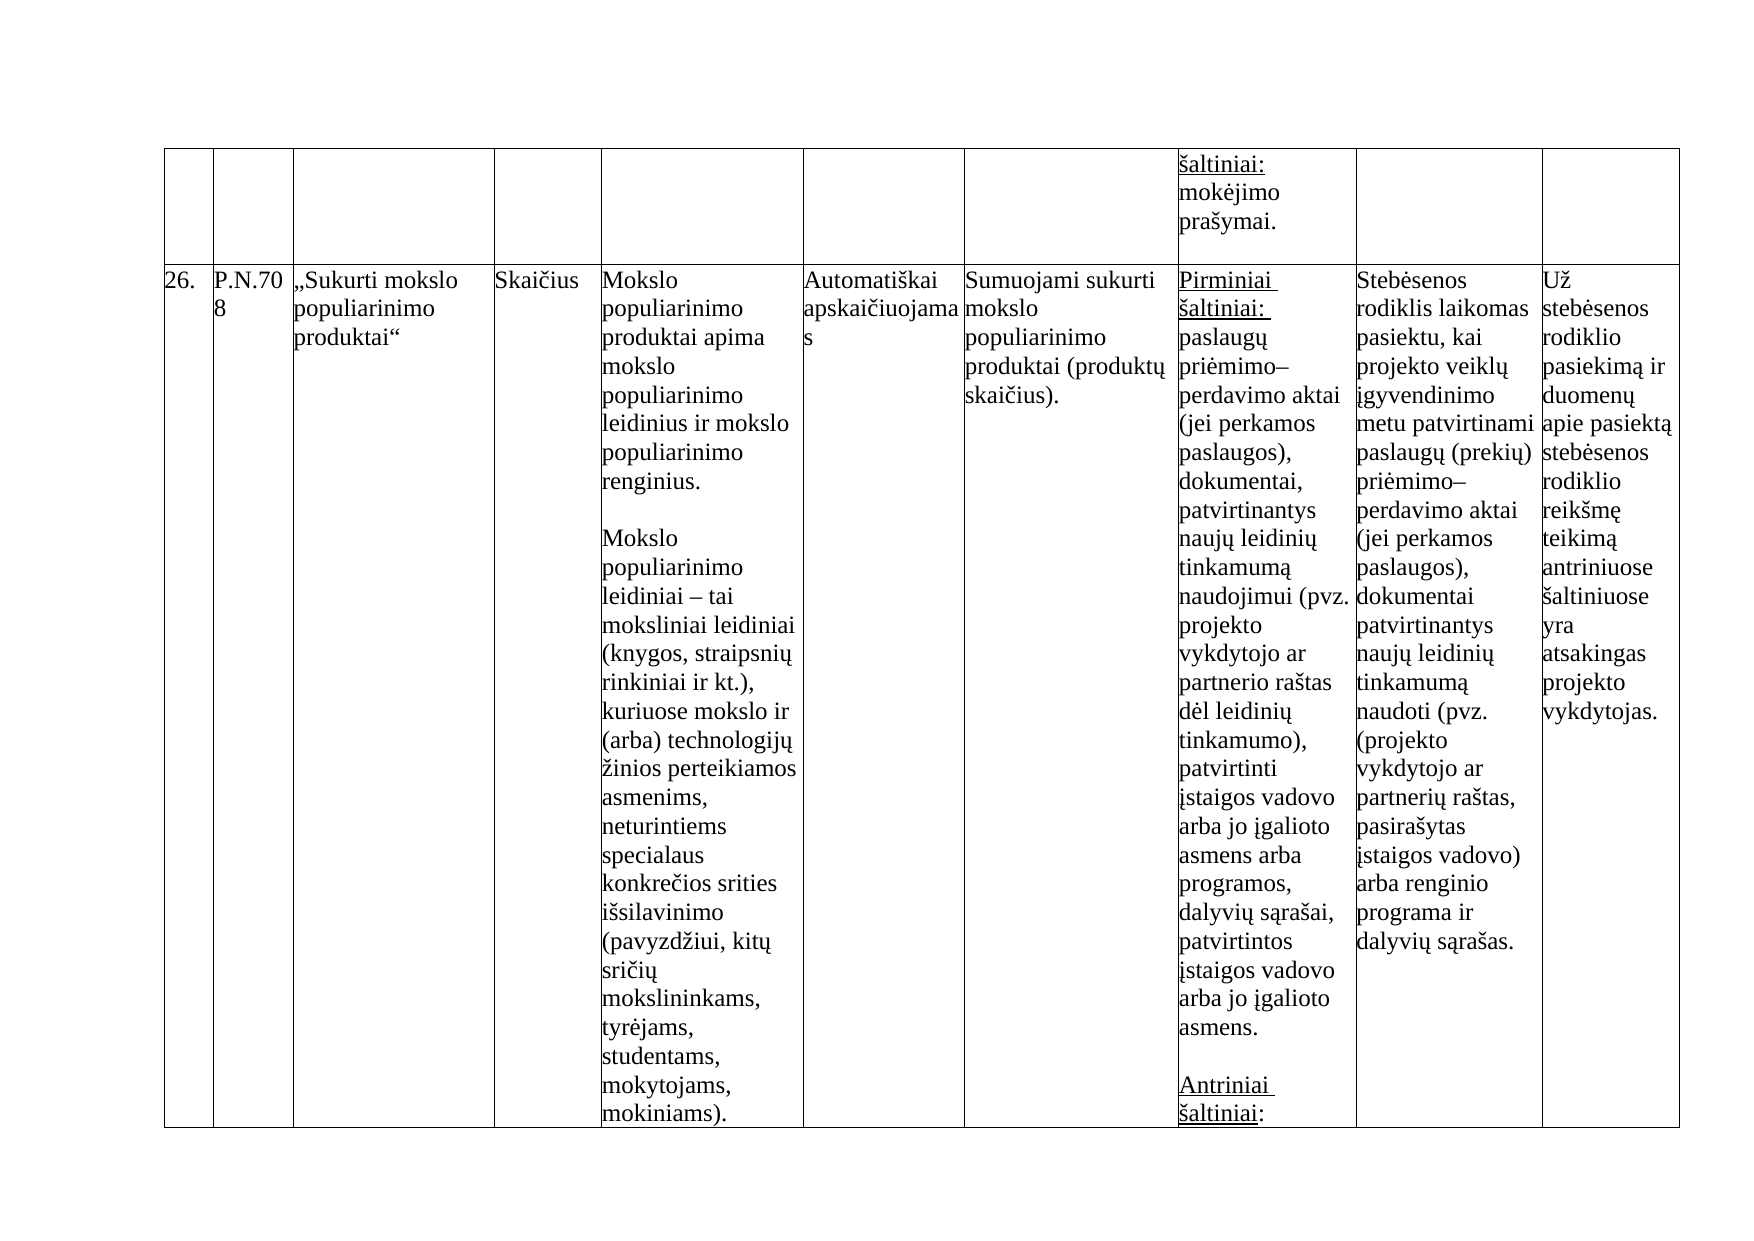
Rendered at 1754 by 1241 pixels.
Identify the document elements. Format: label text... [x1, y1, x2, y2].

table_cell Už stebėsenos rodiklio pasiekimą ir duomenų apie pasiektą stebėsenos rodiklio reikšmę teikimą antriniuose šaltiniuose yra atsakingas projekto vykdytojas. [1543, 265, 1679, 1127]
table_cell „Sukurti mokslo populiarinimo produktai“ [294, 265, 494, 1127]
table_cell Pirminiai šaltiniai: paslaugų priėmimo–perdavimo aktai (jei perkamos paslaugos), dokumentai, patvirtinantys naujų leidinių tinkamumą naudojimui (pvz. projekto vykdytojo ar partnerio raštas dėl leidinių tinkamumo), patvirtinti įstaigos vadovo arba jo įgalioto asmens arba programos, dalyvių sąrašai, patvirtintos įstaigos vadovo arba jo įgalioto asmens. Antriniai šaltiniai: [1179, 265, 1356, 1127]
table_cell [1543, 149, 1679, 264]
table_cell [602, 149, 803, 264]
table_cell [965, 149, 1178, 264]
table_cell [214, 149, 293, 264]
table_cell Automatiškai apskaičiuojamas [804, 265, 964, 1127]
table_cell [165, 149, 213, 264]
table_cell šaltiniai: mokėjimo prašymai. [1179, 149, 1356, 264]
table_cell [1357, 149, 1542, 264]
table_cell Skaičius [495, 265, 601, 1127]
table_cell Mokslo populiarinimo produktai apima mokslo populiarinimo leidinius ir mokslo populiarinimo renginius. Mokslo populiarinimo leidiniai – tai moksliniai leidiniai (knygos, straipsnių rinkiniai ir kt.), kuriuose mokslo ir (arba) technologijų žinios perteikiamos asmenims, neturintiems specialaus konkrečios srities išsilavinimo (pavyzdžiui, kitų sričių mokslininkams, tyrėjams, studentams, mokytojams, mokiniams). [602, 265, 803, 1127]
table_cell 26. [165, 265, 213, 1127]
table_cell P.N.708 [214, 265, 293, 1127]
table_cell Sumuojami sukurti mokslo populiarinimo produktai (produktų skaičius). [965, 265, 1178, 1127]
table_cell Stebėsenos rodiklis laikomas pasiektu, kai projekto veiklų įgyvendinimo metu patvirtinami paslaugų (prekių) priėmimo–perdavimo aktai (jei perkamos paslaugos), dokumentai patvirtinantys naujų leidinių tinkamumą naudoti (pvz. (projekto vykdytojo ar partnerių raštas, pasirašytas įstaigos vadovo) arba renginio programa ir dalyvių sąrašas. [1357, 265, 1542, 1127]
table_cell [294, 149, 494, 264]
table_cell [804, 149, 964, 264]
table_cell [495, 149, 601, 264]
